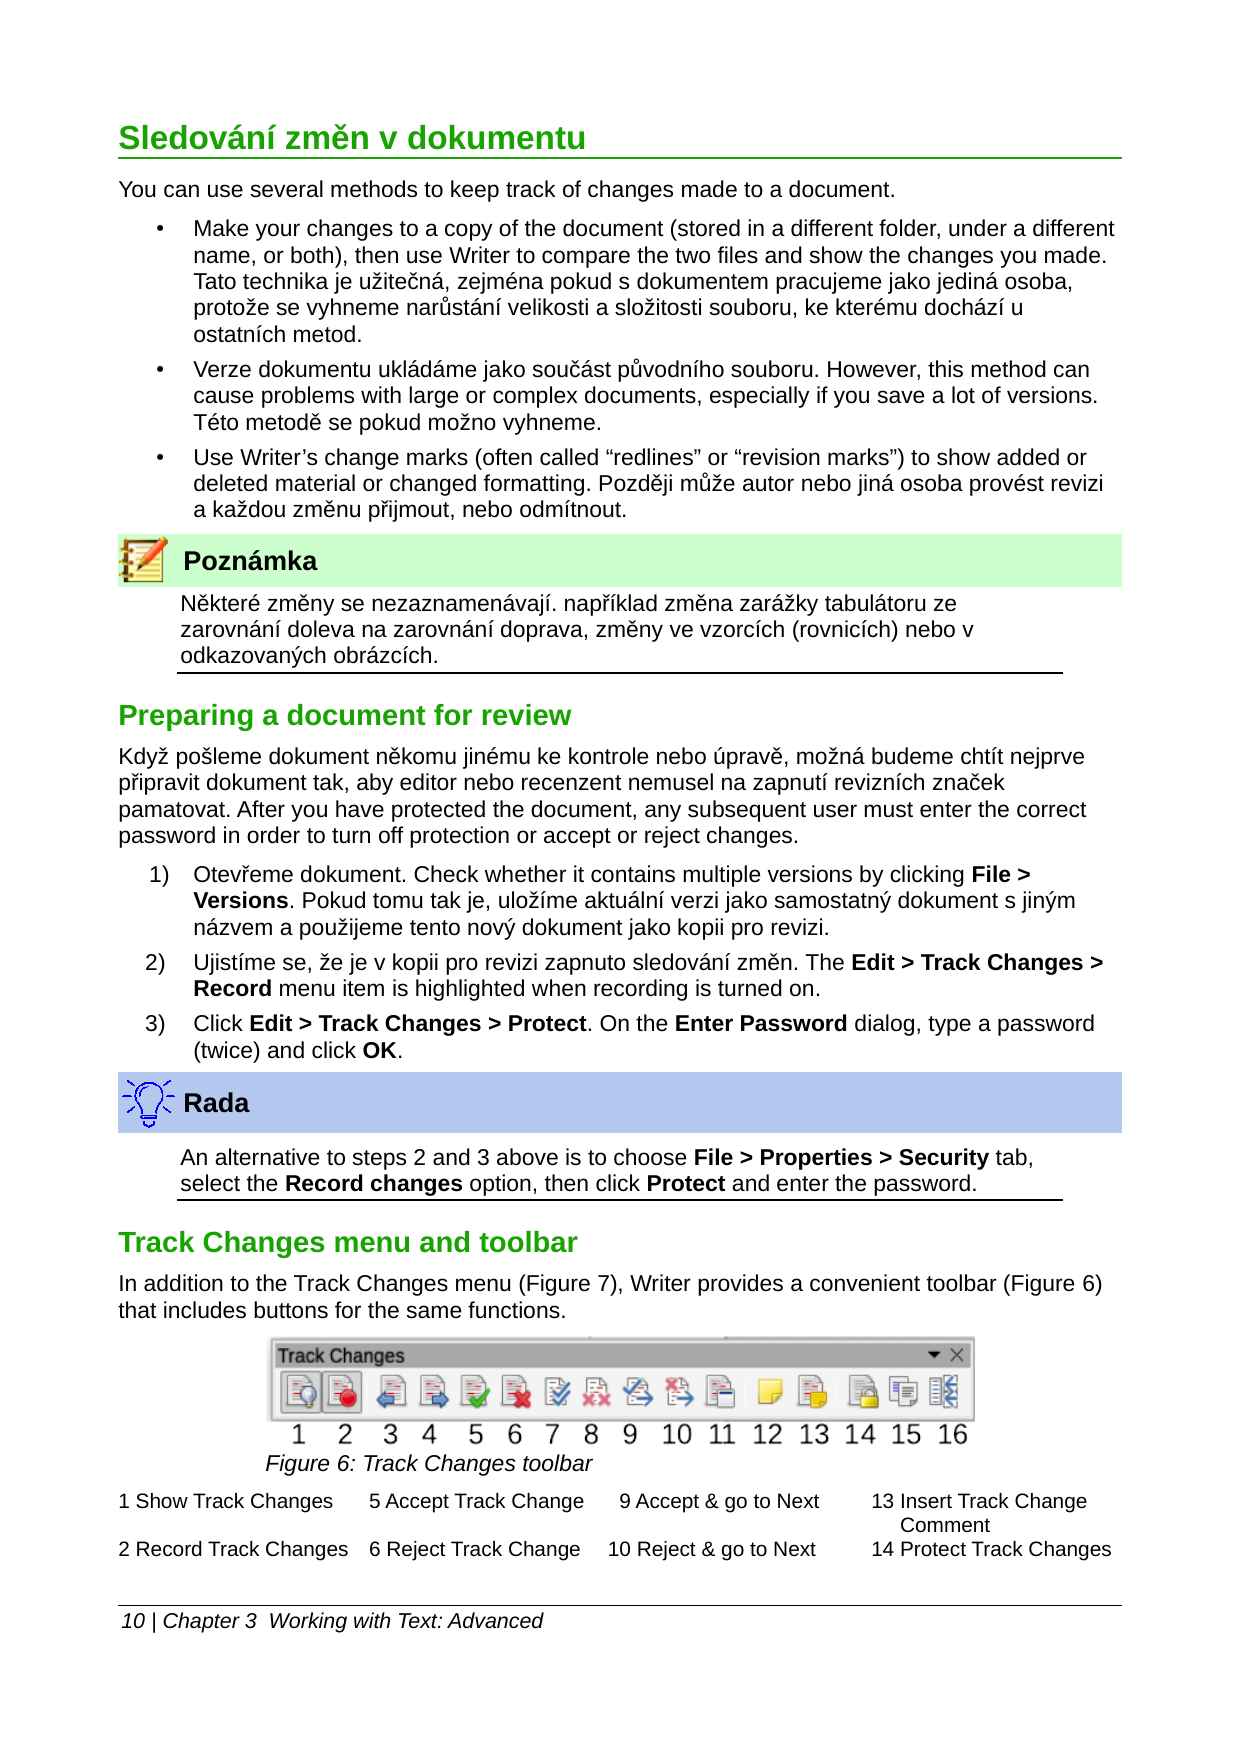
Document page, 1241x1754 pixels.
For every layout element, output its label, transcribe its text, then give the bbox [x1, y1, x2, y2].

picture [265, 1335, 975, 1445]
table_header 9 Accept & go to Next [608, 1489, 871, 1536]
text Některé změny se nezaznamenávají. například změna zarážky tabulátoru ze zarovnání doleva na zarovnání doprava, změny ve vzorcích (rovnicích) nebo v odkazovaných obrázcích. [177, 587, 1063, 672]
list Otevřeme dokument. Check whether it contains multiple versions by clicking File > Versions. Pokud tomu tak je, uložíme aktuální verzi jako samostatný dokument s jiným názvem a použijeme tento nový dokument jako kopii pro revizi. [169, 861, 1122, 940]
text An alternative to steps 2 and 3 above is to choose File > Properties > Security tab, select the Record changes option, then click Protect and enter the password. [177, 1140, 1063, 1199]
table_header 5 Accept Track Change [369, 1489, 608, 1536]
table_cell 2 Record Track Changes [118, 1536, 369, 1560]
subtitle Preparing a document for review [118, 697, 1122, 731]
list Make your changes to a copy of the document (stored in a different folder, under a different name, or both), then use Writer to compare the two files and show the changes you made. Tato technika je užitečná, zejména pokud s dokumentem pracujeme jako jediná osoba, protože se vyhneme narůstání velikosti a složitosti souboru, ke kterému dochází u ostatních metod. [156, 215, 1122, 347]
list Když pošleme dokument někomu jinému ke kontrole nebo úpravě, možná budeme chtít nejprve připravit dokument tak, aby editor nebo recenzent nemusel na zapnutí revizních značek pamatovat. After you have protected the document, any subsequent user must enter the correct password in order to turn off protection or accept or reject changes. [118, 743, 1122, 848]
list Ujistíme se, že je v kopii pro revizi zapnuto sledování změn. The Edit > Track Changes > Record menu item is highlighted when recording is turned on. [165, 949, 1122, 1001]
list Verze dokumentu ukládáme jako součást původního souboru. However, this method can cause problems with large or complex documents, especially if you save a lot of versions. Této metodě se pokud možno vyhneme. [156, 356, 1122, 435]
text In addition to the Track Changes menu (Figure 7), Writer provides a convenient toolbar (Figure 6) that includes buttons for the same functions. [118, 1270, 1122, 1323]
text Figure 6: Track Changes toolbar [265, 1445, 975, 1477]
subtitle Poznámka [118, 534, 1122, 587]
picture [119, 1072, 179, 1132]
list Use Writer’s change marks (often called “redlines” or “revision marks”) to show added or deleted material or changed formatting. Později může autor nebo jiná osoba provést revizi a každou změnu přijmout, nebo odmítnout. [156, 444, 1122, 523]
subtitle Track Changes menu and toolbar [118, 1225, 1122, 1258]
table_header 1 Show Track Changes [118, 1489, 369, 1536]
subtitle Sledování změn v dokumentu [118, 118, 1122, 157]
table_cell 14 Protect Track Changes [871, 1536, 1122, 1560]
table_cell 6 Reject Track Change [369, 1536, 608, 1560]
list You can use several methods to keep track of changes made to a document. [118, 176, 1122, 203]
subtitle Rada [118, 1072, 1122, 1133]
table_header 13 Insert Track Change Comment [871, 1489, 1122, 1536]
table_cell 10 Reject & go to Next [608, 1536, 871, 1560]
list Click Edit > Track Changes > Protect. On the Enter Password dialog, type a password (twice) and click OK. [165, 1010, 1122, 1063]
picture [119, 535, 170, 586]
